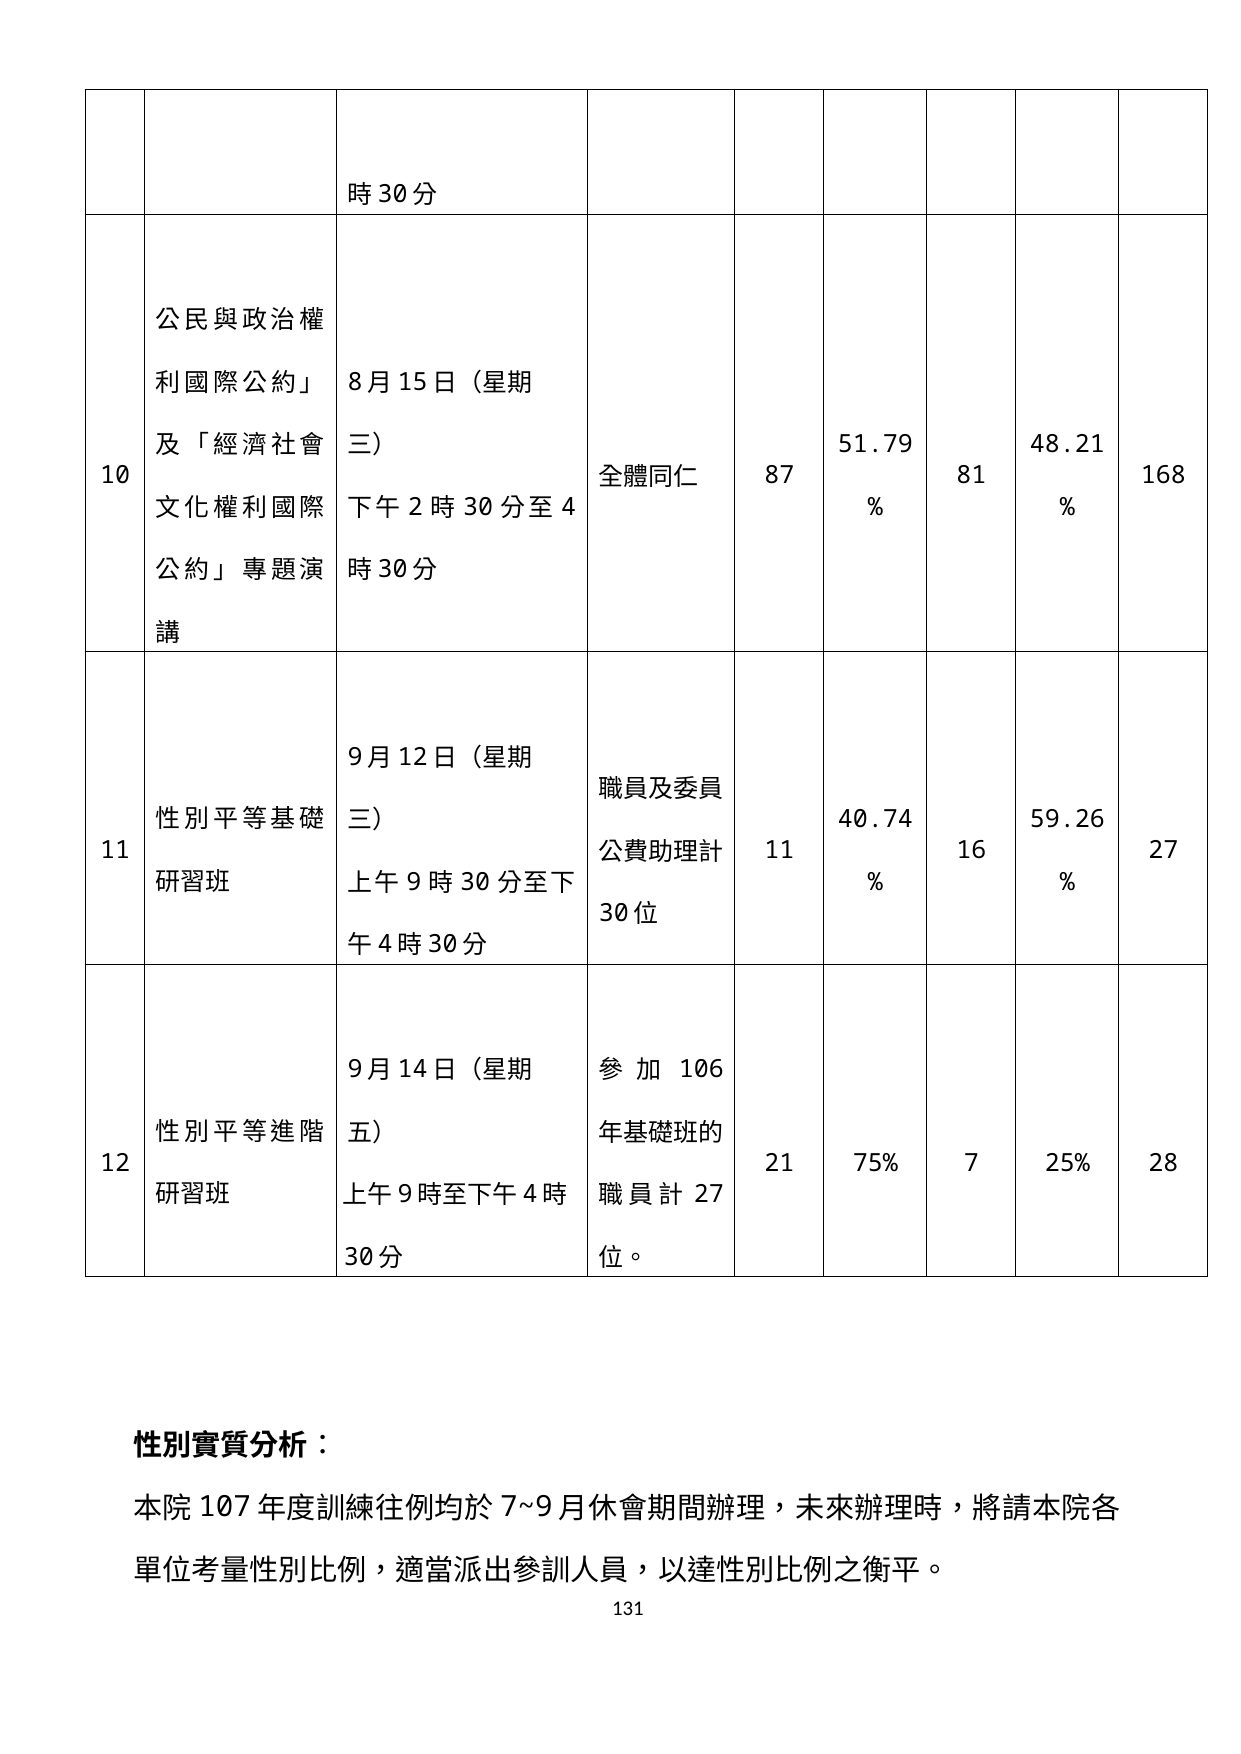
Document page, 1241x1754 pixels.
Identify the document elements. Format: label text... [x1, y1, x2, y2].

table_cell 12 [86, 965, 144, 1276]
table_cell [824, 90, 926, 214]
table_cell 10 [86, 215, 144, 651]
table_cell 公民與政治權利國際公約」及「經濟社會文化權利國際公約」專題演講 [145, 215, 336, 651]
table_cell 87 [735, 215, 823, 651]
table_cell [1119, 90, 1207, 214]
table_cell [145, 90, 336, 214]
table_cell 16 [927, 652, 1015, 964]
table_cell 7 [927, 965, 1015, 1276]
table_cell 性別平等基礎研習班 [145, 652, 336, 964]
table_cell 75% [824, 965, 926, 1276]
table_cell 51.79% [824, 215, 926, 651]
table_cell 時30分 [337, 90, 587, 214]
table_cell 參加106年基礎班的職員計27位。 [588, 965, 734, 1276]
table_cell 11 [735, 652, 823, 964]
table_cell 25% [1016, 965, 1118, 1276]
table_cell 81 [927, 215, 1015, 651]
table_cell 8月15日（星期三） 下午2時30分至4時30分 [337, 215, 587, 651]
text 性別實質分析： [133, 1401, 1122, 1464]
table_cell [86, 90, 144, 214]
table_cell 11 [86, 652, 144, 964]
table_cell 28 [1119, 965, 1207, 1276]
table_cell [1016, 90, 1118, 214]
table_cell 59.26% [1016, 652, 1118, 964]
table_cell [588, 90, 734, 214]
table_cell 27 [1119, 652, 1207, 964]
table_cell 48.21% [1016, 215, 1118, 651]
text 本院107年度訓練往例均於7~9月休會期間辦理，未來辦理時，將請本院各單位考量性別比例，適當派出參訓人員，以達性別比例之衡平。 [133, 1464, 1122, 1589]
table_cell 全體同仁 [588, 215, 734, 651]
table_cell 性別平等進階研習班 [145, 965, 336, 1276]
table_cell 21 [735, 965, 823, 1276]
table_cell [927, 90, 1015, 214]
table_cell 168 [1119, 215, 1207, 651]
table_cell [735, 90, 823, 214]
table_cell 9月14日（星期五） 上午9時至下午4時30分 [337, 965, 587, 1276]
table_cell 職員及委員公費助理計30位 [588, 652, 734, 964]
table_cell 9月12日（星期三） 上午9時30分至下午4時30分 [337, 652, 587, 964]
table_cell 40.74% [824, 652, 926, 964]
